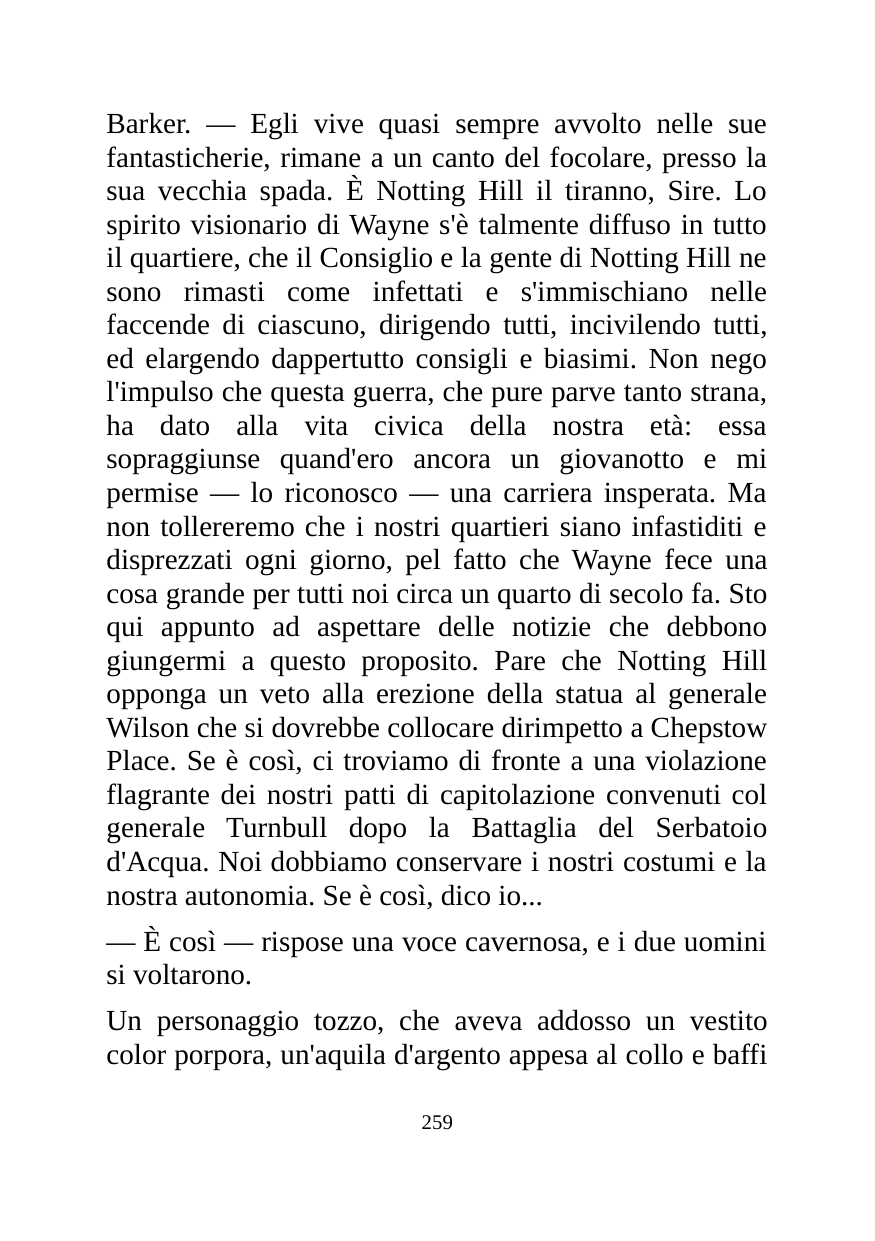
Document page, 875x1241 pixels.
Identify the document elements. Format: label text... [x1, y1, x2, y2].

text Un personaggio tozzo, che aveva addosso un vestito color porpora, un'aquila d'argento appesa al collo e baffi [106, 1003, 768, 1070]
text Barker. — Egli vive quasi sempre avvolto nelle sue fantasticherie, rimane a un canto del focolare, presso la sua vecchia spada. È Notting Hill il tiranno, Sire. Lo spirito visionario di Wayne s'è talmente diffuso in tutto il quartiere, che il Consiglio e la gente di Notting Hill ne sono rimasti come infettati e s'immischiano nelle faccende di ciascuno, dirigendo tutti, incivilendo tutti, ed elargendo dappertutto consigli e biasimi. Non nego l'impulso che questa guerra, che pure parve tanto strana, ha dato alla vita civica della nostra età: essa sopraggiunse quand'ero ancora un giovanotto e mi permise — lo riconosco — una carriera insperata. Ma non tollereremo che i nostri quartieri siano infastiditi e disprezzati ogni giorno, pel fatto che Wayne fece una cosa grande per tutti noi circa un quarto di secolo fa. Sto qui appunto ad aspettare delle notizie che debbono giungermi a questo proposito. Pare che Notting Hill opponga un veto alla erezione della statua al generale Wilson che si dovrebbe collocare dirimpetto a Chepstow Place. Se è così, ci troviamo di fronte a una violazione flagrante dei nostri patti di capitolazione convenuti col generale Turnbull dopo la Battaglia del Serbatoio d'Acqua. Noi dobbiamo conservare i nostri costumi e la nostra autonomia. Se è così, dico io... [106, 106, 768, 911]
text — È così — rispose una voce cavernosa, e i due uomini si voltarono. [106, 924, 768, 991]
